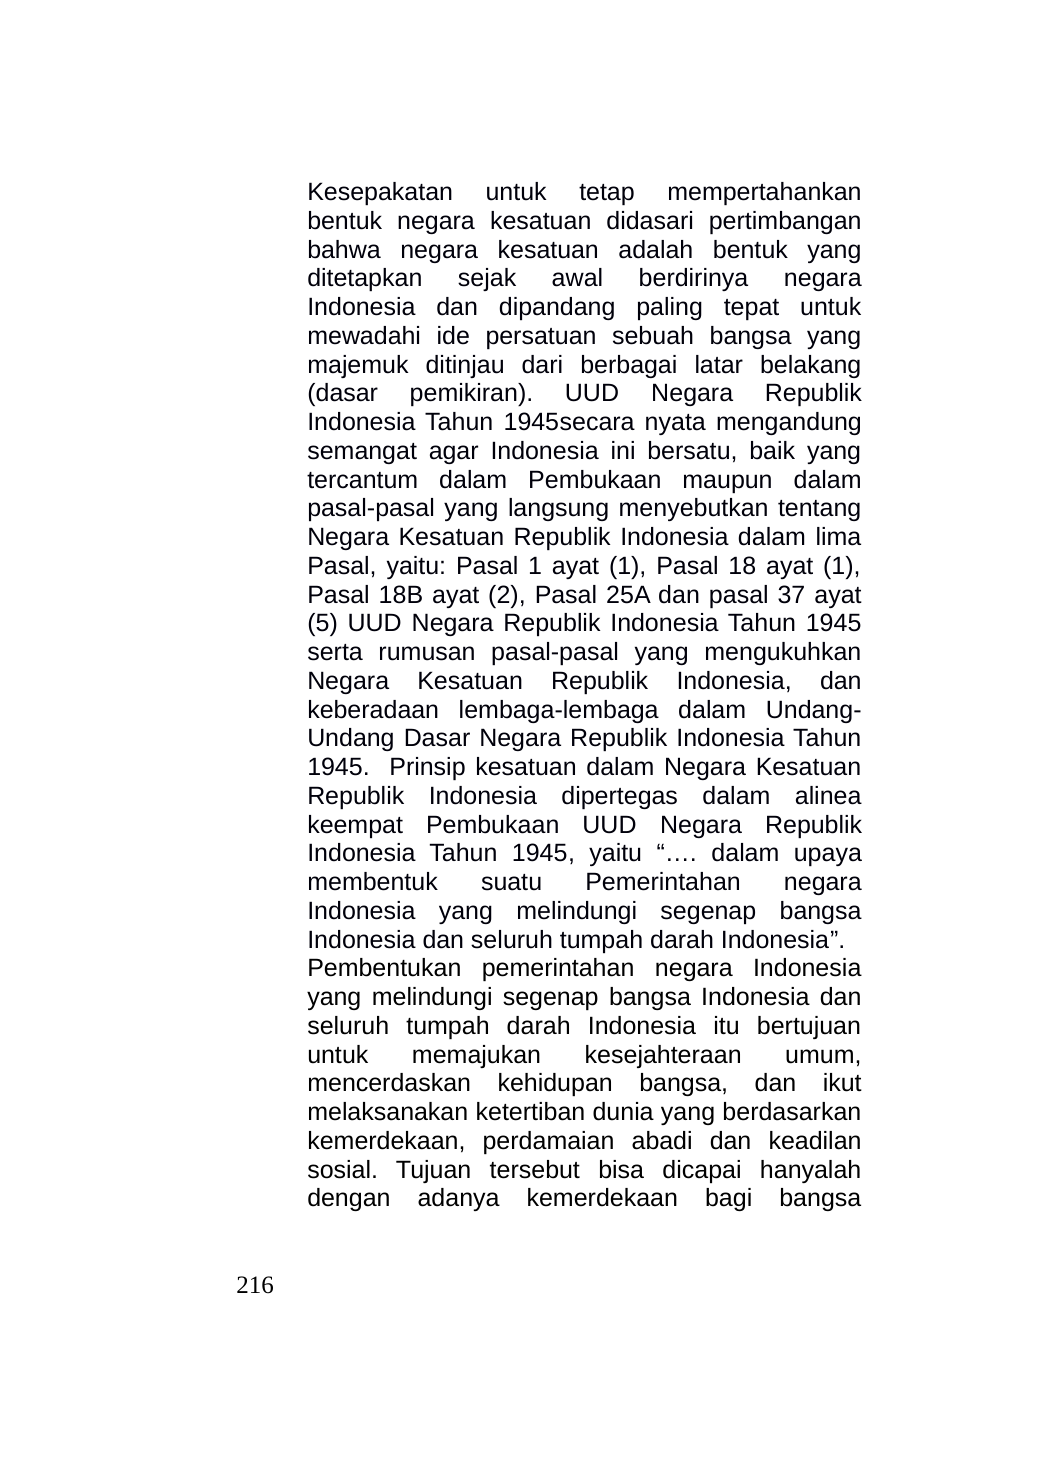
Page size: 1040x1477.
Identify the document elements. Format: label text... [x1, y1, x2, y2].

text Pembentukan pemerintahan negara Indonesia yang melindungi segenap bangsa Indonesia dan seluruh tumpah darah Indonesia itu bertujuan untuk memajukan kesejahteraan umum, mencerdaskan kehidupan bangsa, dan ikut melaksanakan ketertiban dunia yang berdasarkan kemerdekaan, perdamaian abadi dan keadilan sosial. Tujuan tersebut bisa dicapai hanyalah dengan adanya kemerdekaan bagi bangsa [307, 953, 862, 1212]
text Kesepakatan untuk tetap mempertahankan bentuk negara kesatuan didasari pertimbangan bahwa negara kesatuan adalah bentuk yang ditetapkan sejak awal berdirinya negara Indonesia dan dipandang paling tepat untuk mewadahi ide persatuan sebuah bangsa yang majemuk ditinjau dari berbagai latar belakang (dasar pemikiran). UUD Negara Republik Indonesia Tahun 1945secara nyata mengandung semangat agar Indonesia ini bersatu, baik yang tercantum dalam Pembukaan maupun dalam pasal-pasal yang langsung menyebutkan tentang Negara Kesatuan Republik Indonesia dalam lima Pasal, yaitu: Pasal 1 ayat (1), Pasal 18 ayat (1), Pasal 18B ayat (2), Pasal 25A dan pasal 37 ayat (5) UUD Negara Republik Indonesia Tahun 1945 serta rumusan pasal-pasal yang mengukuhkan Negara Kesatuan Republik Indonesia, dan keberadaan lembaga-lembaga dalam Undang-Undang Dasar Negara Republik Indonesia Tahun 1945. Prinsip kesatuan dalam Negara Kesatuan Republik Indonesia dipertegas dalam alinea keempat Pembukaan UUD Negara Republik Indonesia Tahun 1945, yaitu “…. dalam upaya membentuk suatu Pemerintahan negara Indonesia yang melindungi segenap bangsa Indonesia dan seluruh tumpah darah Indonesia”. [307, 177, 862, 953]
